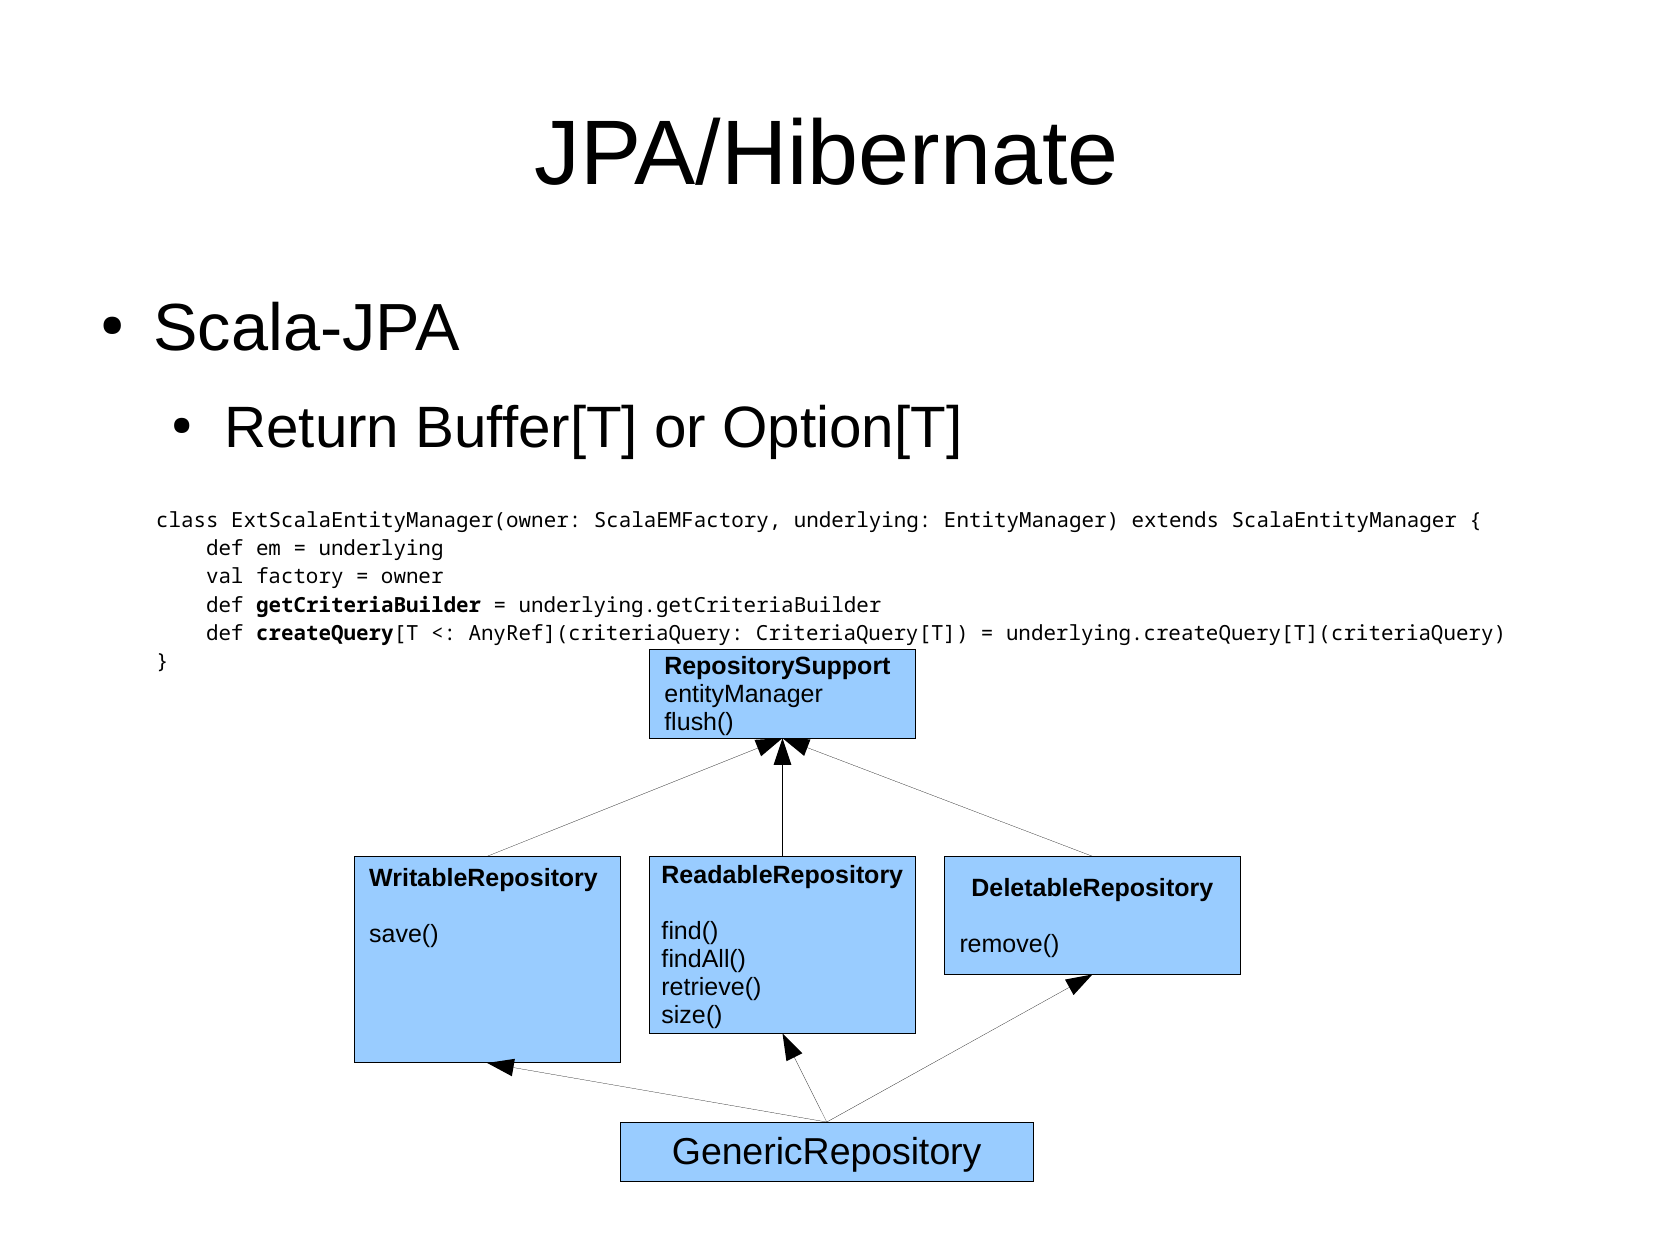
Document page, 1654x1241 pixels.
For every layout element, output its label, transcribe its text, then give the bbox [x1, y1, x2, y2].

title JPA/Hibernate [82, 49, 1571, 257]
list Scala-JPA Return Buffer[T] or Option[T] [82, 290, 1571, 473]
text_box ReadableRepository find() findAll() retrieve() size() [649, 856, 916, 1034]
text_box WritableRepository save() [354, 856, 621, 1063]
text_box DeletableRepository remove() [944, 856, 1241, 975]
text_box GenericRepository [620, 1122, 1034, 1182]
text_box RepositorySupport entityManager flush() [649, 649, 916, 739]
text_box class ExtScalaEntityManager(owner: ScalaEMFactory, underlying: EntityManager) extends ScalaEntityManager { def em = underlying val factory = owner def getCriteriaBuilder = underlying.getCriteriaBuilder def createQuery[T <: AnyRef](criteriaQuery: CriteriaQuery[T]) = underlying.createQuery[T](criteriaQuery) } [141, 497, 1521, 659]
